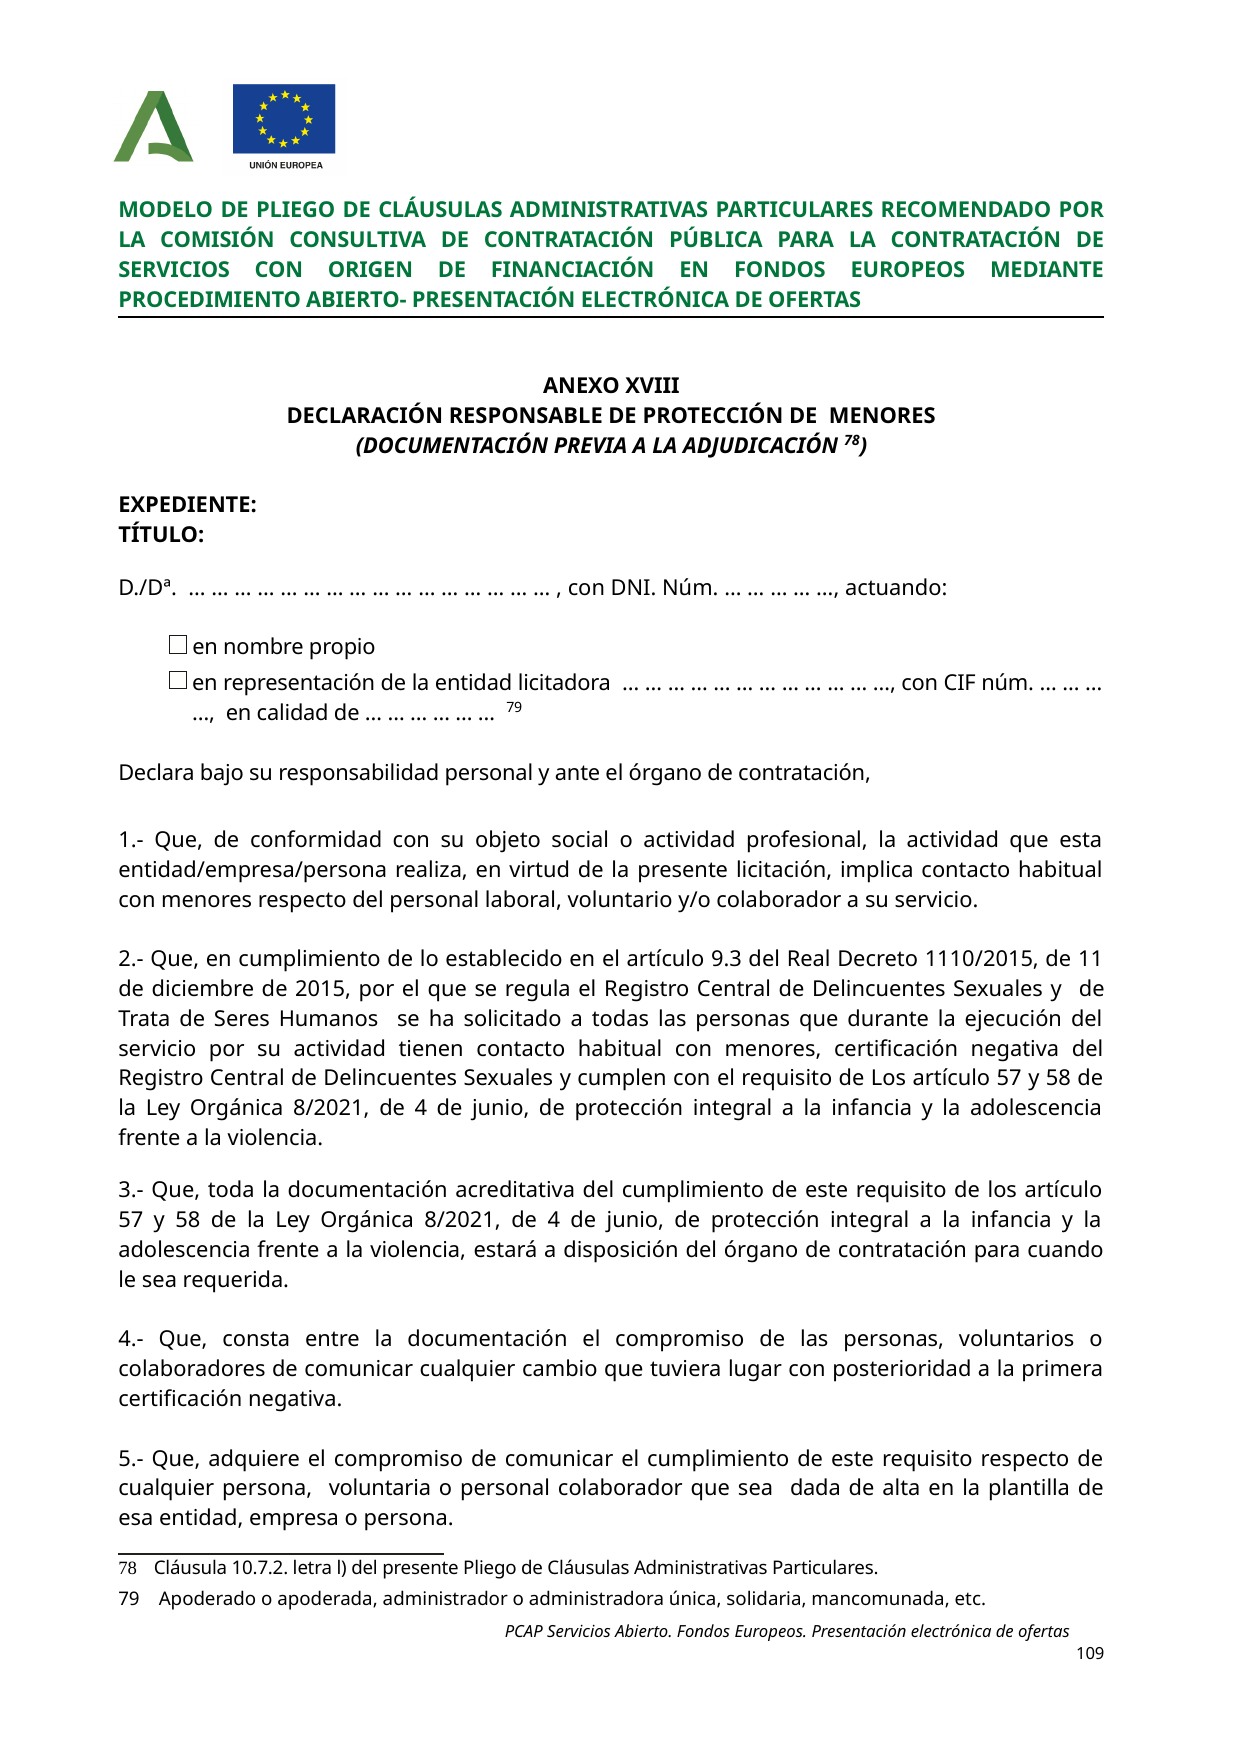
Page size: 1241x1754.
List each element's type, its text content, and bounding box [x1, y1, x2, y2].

text Cláusula 10.7.2. letra l) del presente Pliego de Cláusulas Administrativas Particulares. [118, 1554, 1104, 1579]
text 2.- Que, en cumplimiento de lo establecido en el artículo 9.3 del Real Decreto 1110/2015, de 11 de diciembre de 2015, por el que se regula el Registro Central de Delincuentes Sexuales y de Trata de Seres Humanos se ha solicitado a todas las personas que durante la ejecución del servicio por su actividad tienen contacto habitual con menores, certificación negativa del Registro Central de Delincuentes Sexuales y cumplen con el requisito de Los artículo 57 y 58 de la Ley Orgánica 8/2021, de 4 de junio, de protección integral a la infancia y la adolescencia frente a la violencia. [118, 943, 1104, 1152]
text ANEXO XVIII [118, 370, 1104, 400]
text DECLARACIÓN RESPONSABLE DE PROTECCIÓN DE MENORES [118, 400, 1104, 430]
text (DOCUMENTACIÓN PREVIA A LA ADJUDICACIÓN ) [118, 430, 1104, 460]
text 3.- Que, toda la documentación acreditativa del cumplimiento de este requisito de los artículo 57 y 58 de la Ley Orgánica 8/2021, de 4 de junio, de protección integral a la infancia y la adolescencia frente a la violencia, estará a disposición del órgano de contratación para cuando le sea requerida. [118, 1174, 1104, 1293]
text 1.- Que, de conformidad con su objeto social o actividad profesional, la actividad que esta entidad/empresa/persona realiza, en virtud de la presente licitación, implica contacto habitual con menores respecto del personal laboral, voluntario y/o colaborador a su servicio. [118, 824, 1104, 913]
text Apoderado o apoderada, administrador o administradora única, solidaria, mancomunada, etc. [118, 1585, 1104, 1611]
text EXPEDIENTE: [118, 489, 1104, 519]
text 4.- Que, consta entre la documentación el compromiso de las personas, voluntarios o colaboradores de comunicar cualquier cambio que tuviera lugar con posterioridad a la primera certificación negativa. [118, 1323, 1104, 1413]
picture [221, 78, 347, 176]
picture [109, 86, 198, 166]
text 5.- Que, adquiere el compromiso de comunicar el cumplimiento de este requisito respecto de cualquier persona, voluntaria o personal colaborador que sea dada de alta en la plantilla de esa entidad, empresa o persona. [118, 1442, 1104, 1532]
text en representación de la entidad licitadora … … … … … … … … … … … …, con CIF núm. … … … …, en calidad de … … … … … … [192, 667, 1104, 727]
text D./Dª. … … … … … … … … … … … … … … … … , con DNI. Núm. … … … … …, actuando: [118, 572, 1104, 602]
text en nombre propio [192, 631, 1104, 661]
text MODELO DE PLIEGO DE CLÁUSULAS ADMINISTRATIVAS PARTICULARES RECOMENDADO POR LA COMISIÓN CONSULTIVA DE CONTRATACIÓN PÚBLICA PARA LA CONTRATACIÓN DE SERVICIOS CON ORIGEN DE FINANCIACIÓN EN FONDOS EUROPEOS MEDIANTE PROCEDIMIENTO ABIERTO- PRESENTACIÓN ELECTRÓNICA DE OFERTAS [118, 194, 1104, 316]
text TÍTULO: [118, 519, 1104, 549]
text Declara bajo su responsabilidad personal y ante el órgano de contratación, [118, 757, 1104, 786]
